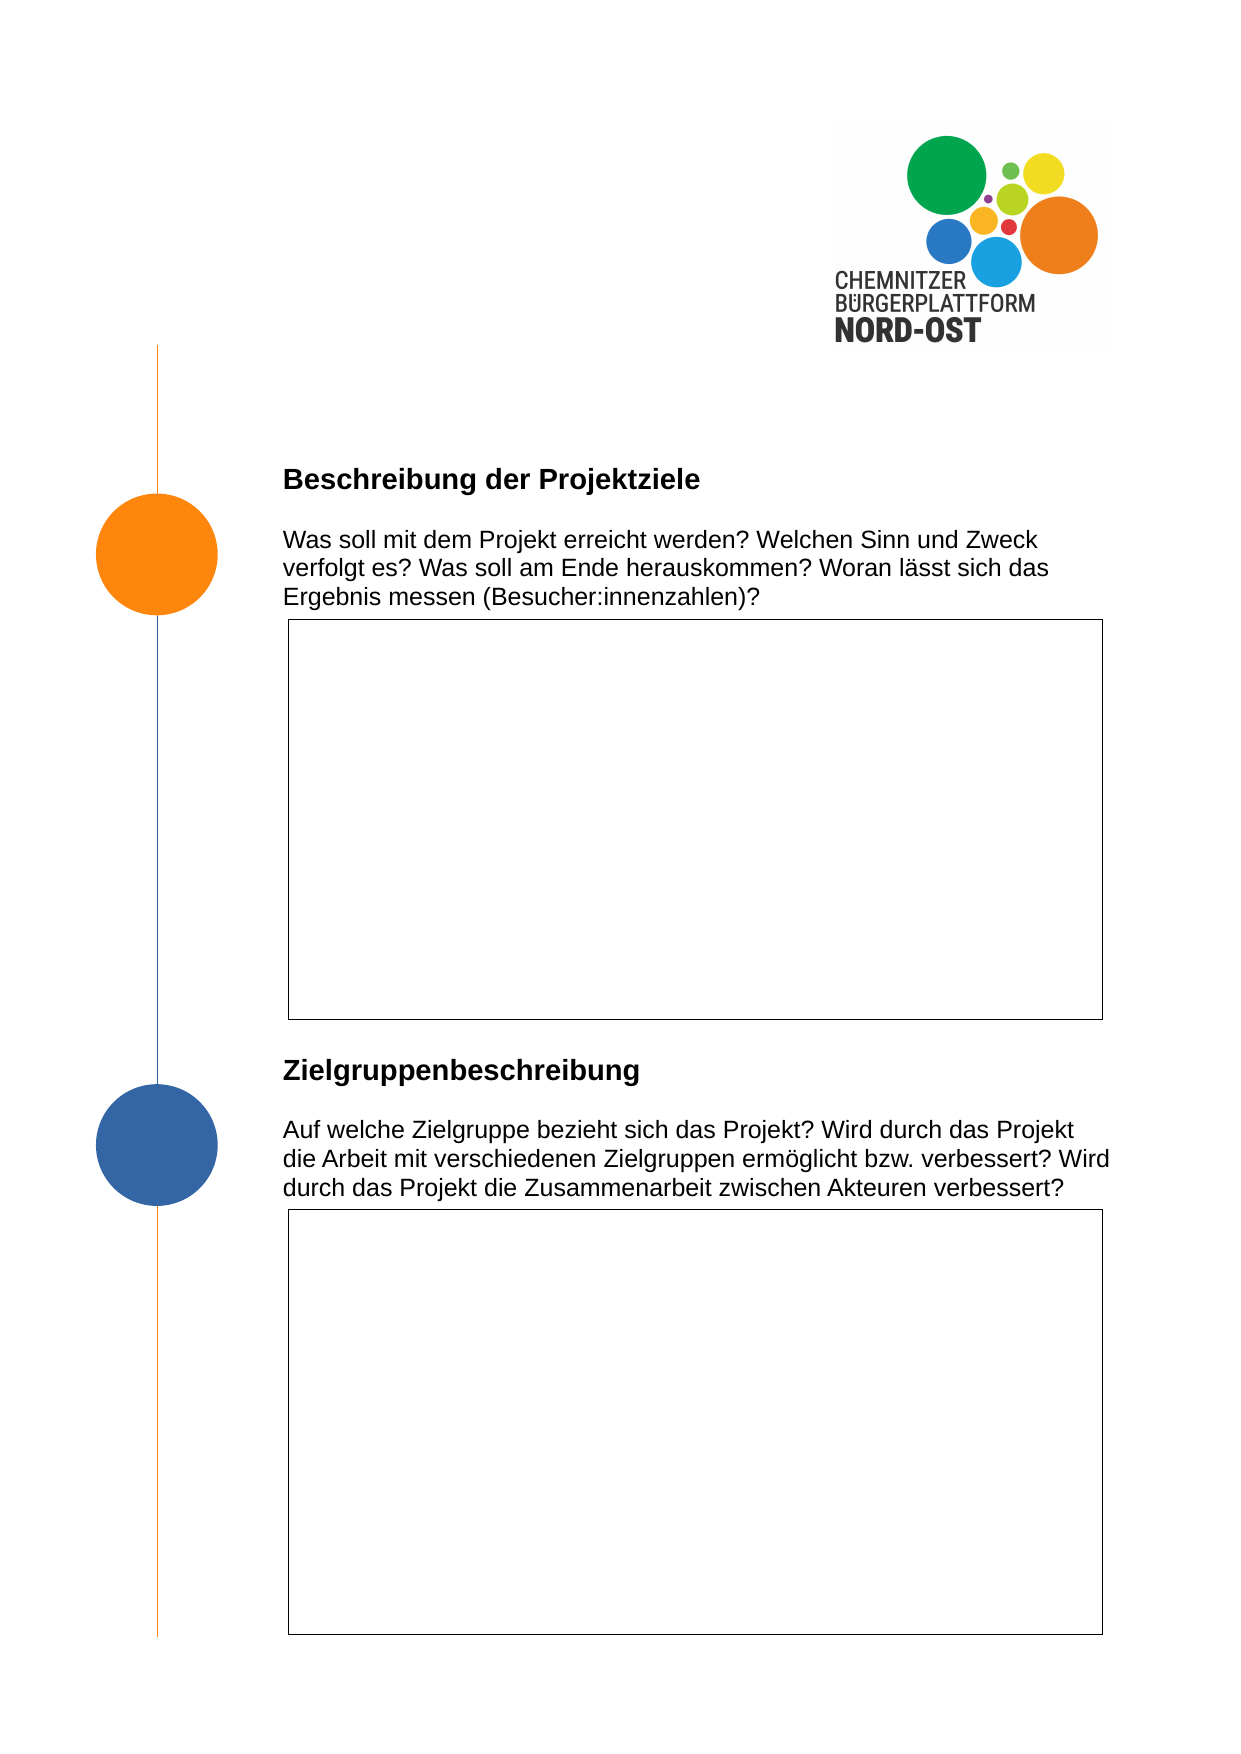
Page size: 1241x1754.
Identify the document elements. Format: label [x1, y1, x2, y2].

picture [829, 124, 1110, 349]
